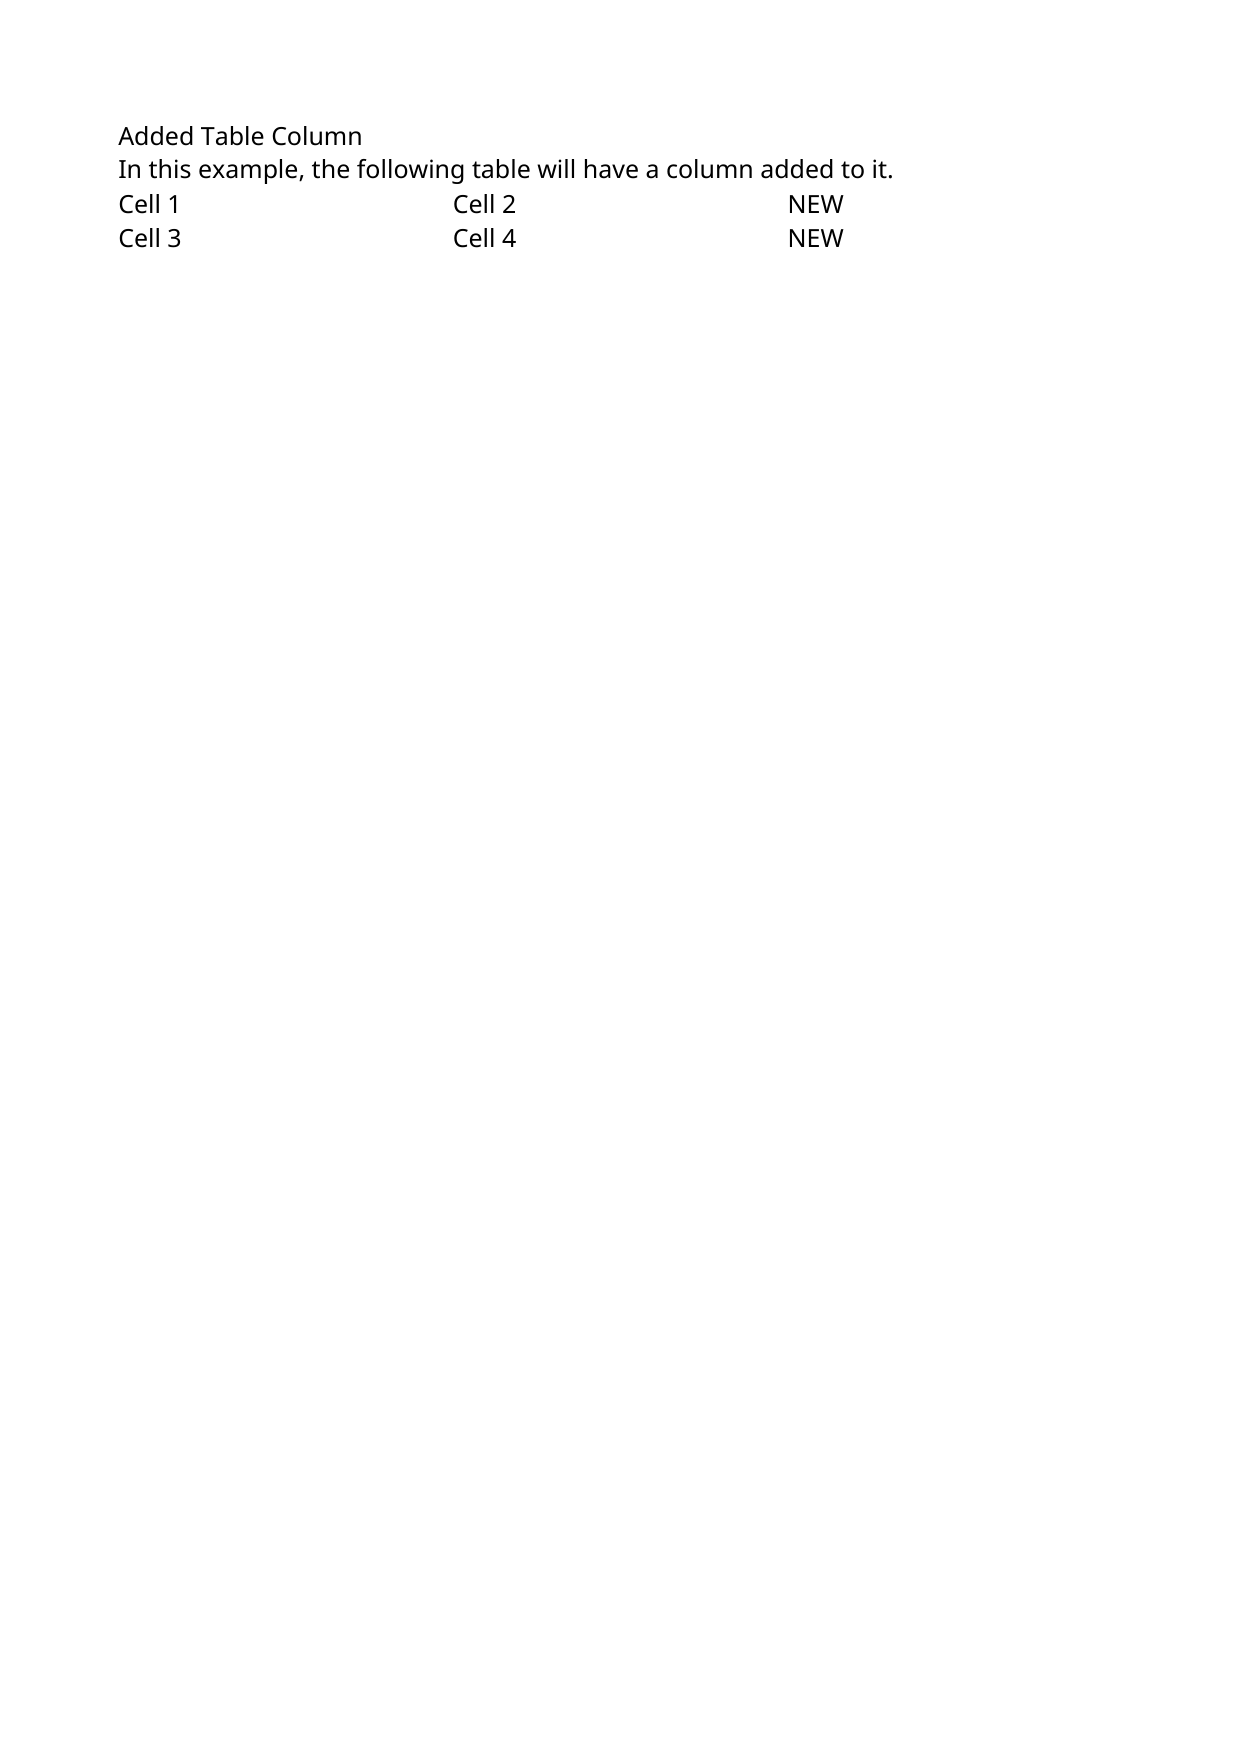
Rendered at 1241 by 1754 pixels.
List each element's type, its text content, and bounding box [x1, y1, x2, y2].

table_cell NEW [788, 220, 1122, 254]
subtitle Added Table Column [118, 118, 1122, 152]
table_header NEW [788, 186, 1122, 220]
table_header Cell 1 [118, 186, 453, 220]
table_cell Cell 3 [118, 220, 453, 254]
table_cell Cell 4 [453, 220, 787, 254]
text In this example, the following table will have a column added to it. [118, 152, 1122, 186]
table_header Cell 2 [453, 186, 787, 220]
